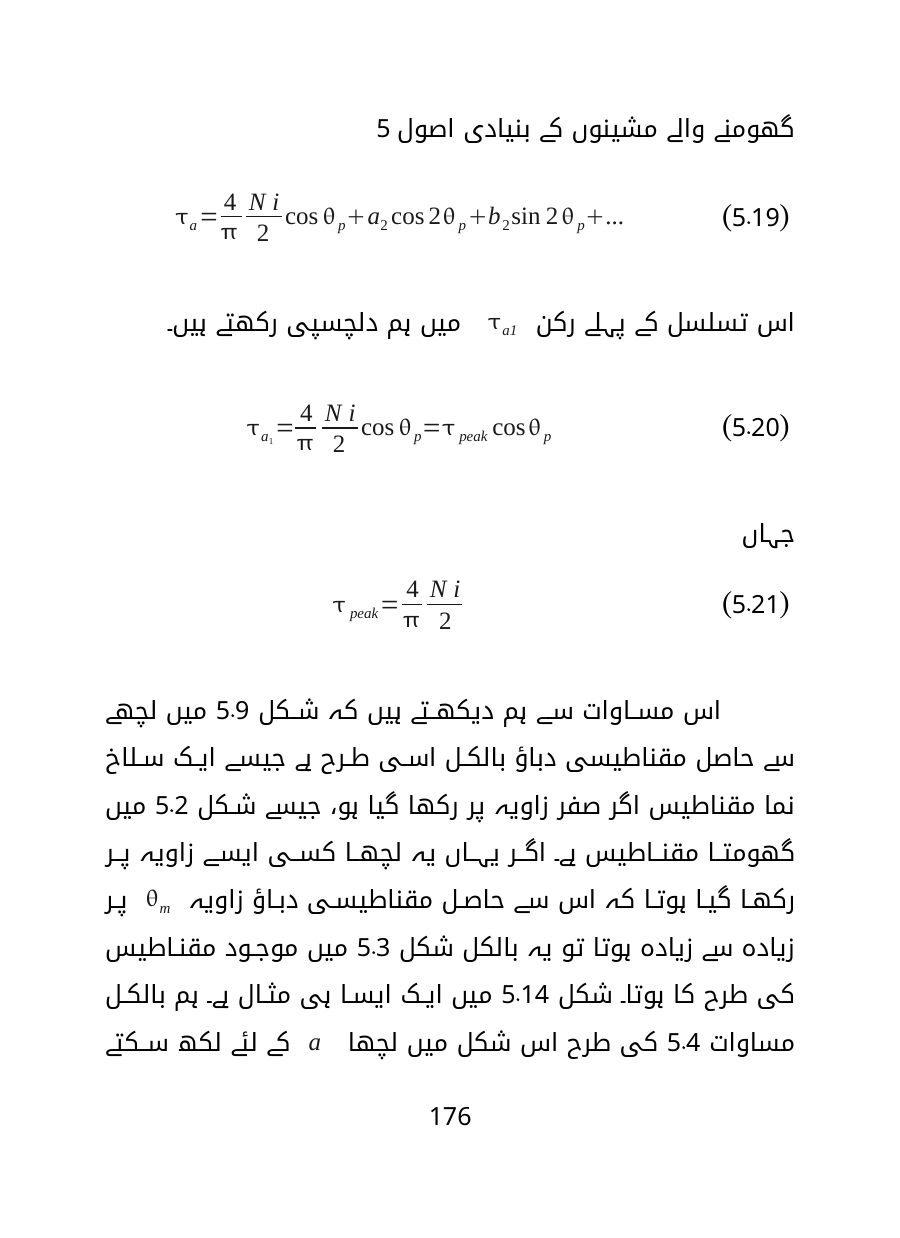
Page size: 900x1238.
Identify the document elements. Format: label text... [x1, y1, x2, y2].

table_header (5.19) [686, 182, 795, 265]
text اس تسلسل کے پہلے رکن میں ہم دلچسپی رکھتے ہیں۔ [105, 299, 795, 347]
table_header [105, 570, 683, 653]
table_header (5.21) [683, 570, 795, 653]
table_header [105, 393, 684, 476]
text جہاں [105, 510, 795, 558]
text اس مساوات سے ہم دیکھتے ہیں کہ شکل 5.9 میں لچھے سے حاصل مقناطیسی دباؤ بالکل اسی طرح ہے جیسے ایک سلاخ نما مقناطیس اگر صفر زاویہ پر رکھا گیا ہو، جیسے شکل 5.2 میں گھومتا مقناطیس ہے۔ اگر یہاں یہ لچھا کسی ایسے زاویہ پر رکھا گیا ہوتا کہ اس سے حاصل مقناطیسی دباؤ زاویہپر زیادہ سے زیادہ ہوتا تو یہ بالکل شکل 5.3 میں موجود مقناطیس کی طرح کا ہوتا۔ شکل 5.14 میں ایک ایسا ہی مثال ہے۔ ہم بالکل مساوات 5.4 کی طرح اس شکل میں لچھا کے لئے لکھ سکتے ہیں [105, 687, 795, 1066]
table_header (5.20) [685, 393, 795, 476]
table_header [105, 182, 686, 265]
